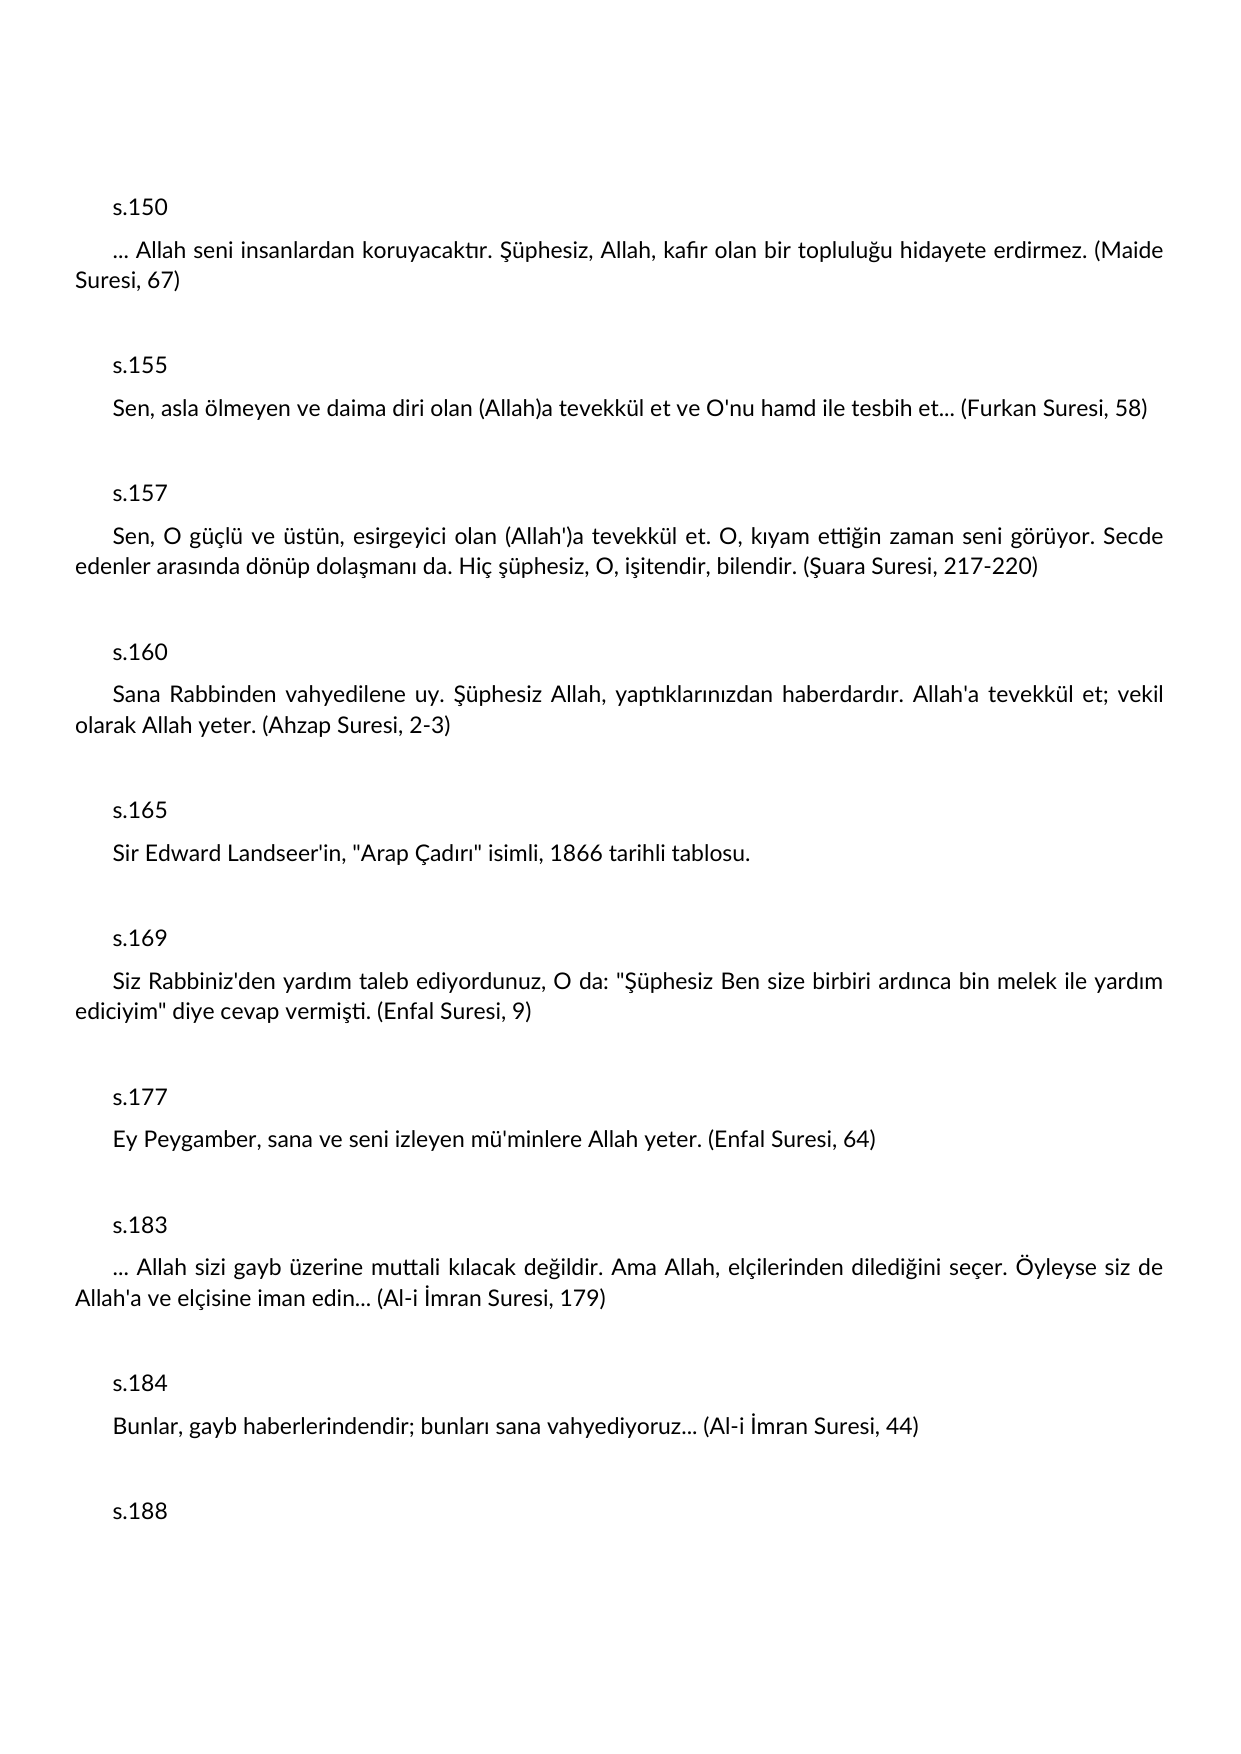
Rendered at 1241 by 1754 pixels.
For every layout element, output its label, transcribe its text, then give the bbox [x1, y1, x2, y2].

text s.160 [75, 637, 1165, 665]
text s.177 [75, 1082, 1165, 1110]
text s.155 [75, 351, 1165, 378]
text s.188 [75, 1497, 1165, 1524]
text Sana Rabbinden vahyedilene uy. Şüphesiz Allah, yaptıklarınızdan haberdardır. Allah'a tevekkül et; vekil olarak Allah yeter. (Ahzap Suresi, 2-3) [75, 680, 1165, 738]
text s.183 [75, 1210, 1165, 1238]
text s.184 [75, 1369, 1165, 1396]
text Siz Rabbiniz'den yardım taleb ediyordunuz, O da: "Şüphesiz Ben size birbiri ardınca bin melek ile yardım ediciyim" diye cevap vermişti. (Enfal Suresi, 9) [75, 967, 1165, 1024]
text s.165 [75, 796, 1165, 823]
text ... Allah sizi gayb üzerine muttali kılacak değildir. Ama Allah, elçilerinden dilediğini seçer. Öyleyse siz de Allah'a ve elçisine iman edin... (Al-i İmran Suresi, 179) [75, 1253, 1165, 1311]
text ... Allah seni insanlardan koruyacaktır. Şüphesiz, Allah, kafir olan bir topluluğu hidayete erdirmez. (Maide Suresi, 67) [75, 235, 1165, 293]
text s.150 [75, 193, 1165, 220]
text Sir Edward Landseer'in, "Arap Çadırı" isimli, 1866 tarihli tablosu. [75, 838, 1165, 866]
text Bunlar, gayb haberlerindendir; bunları sana vahyediyoruz... (Al-i İmran Suresi, 44) [75, 1411, 1165, 1439]
text Sen, asla ölmeyen ve daima diri olan (Allah)a tevekkül et ve O'nu hamd ile tesbih et... (Furkan Suresi, 58) [75, 394, 1165, 421]
text s.169 [75, 924, 1165, 951]
text Ey Peygamber, sana ve seni izleyen mü'minlere Allah yeter. (Enfal Suresi, 64) [75, 1125, 1165, 1152]
text s.157 [75, 479, 1165, 507]
text Sen, O güçlü ve üstün, esirgeyici olan (Allah')a tevekkül et. O, kıyam ettiğin zaman seni görüyor. Secde edenler arasında dönüp dolaşmanı da. Hiç şüphesiz, O, işitendir, bilendir. (Şuara Suresi, 217-220) [75, 522, 1165, 579]
